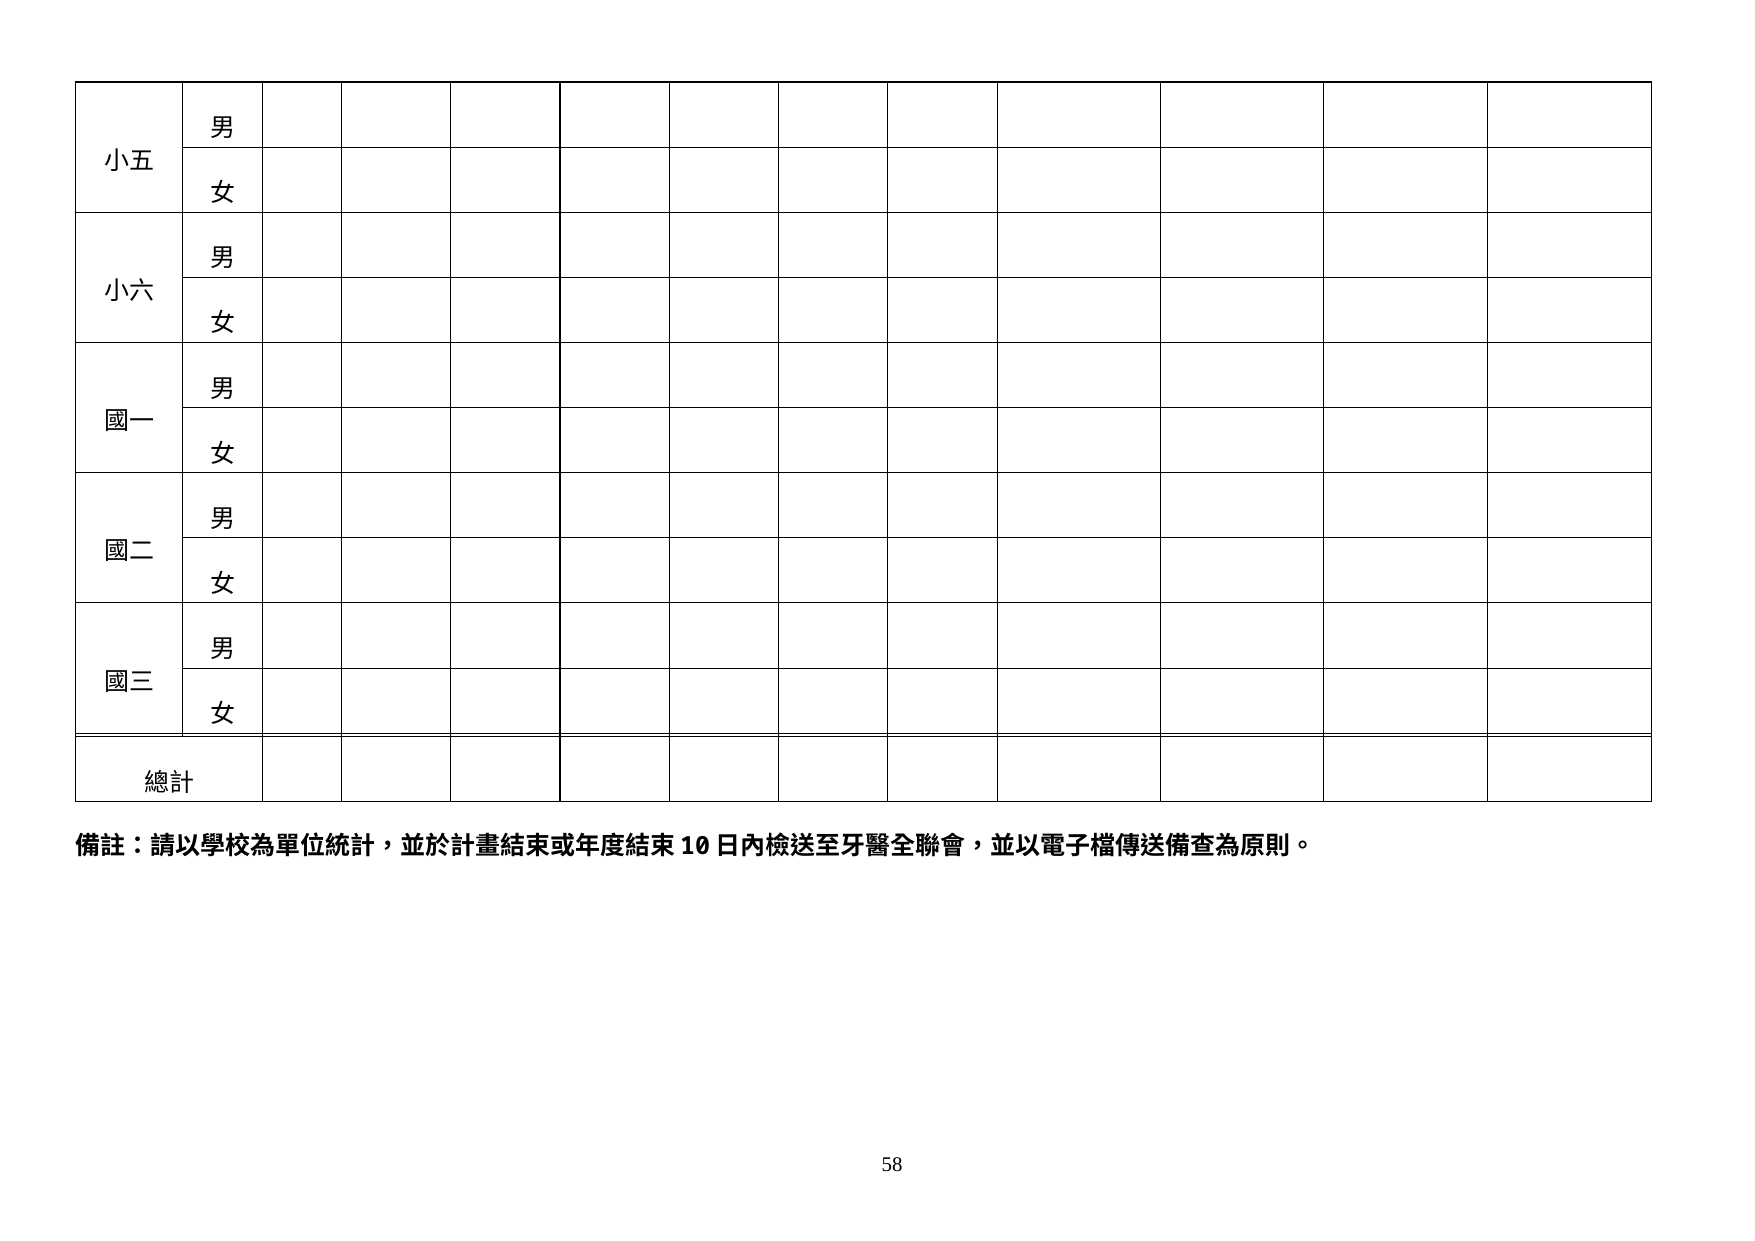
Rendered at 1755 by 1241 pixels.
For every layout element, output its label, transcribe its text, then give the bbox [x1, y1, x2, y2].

table_cell [263, 213, 341, 277]
table_cell [1488, 148, 1651, 212]
table_cell [451, 669, 559, 732]
table_cell [779, 343, 887, 407]
table_cell [263, 538, 341, 602]
table_cell [888, 669, 997, 732]
table_cell [998, 737, 1160, 801]
table_cell [1161, 603, 1323, 667]
table_cell [1161, 408, 1323, 472]
table_cell [1161, 213, 1323, 277]
table_cell [1161, 737, 1323, 801]
table_cell [342, 83, 450, 147]
table_cell 女 [183, 669, 262, 732]
table_cell [1161, 148, 1323, 212]
table_cell [998, 538, 1160, 602]
table_cell [779, 278, 887, 342]
table_cell 男 [183, 83, 262, 147]
table_cell [263, 737, 341, 801]
table_cell 男 [183, 473, 262, 537]
table_cell 國一 [76, 343, 182, 472]
table_cell [998, 213, 1160, 277]
table_cell [1161, 278, 1323, 342]
table_cell [561, 473, 669, 537]
table_cell [451, 343, 559, 407]
table_cell [342, 669, 450, 732]
table_cell [263, 473, 341, 537]
table_cell 小六 [76, 213, 182, 342]
table_cell [561, 278, 669, 342]
table_cell [561, 213, 669, 277]
table_cell [1324, 343, 1487, 407]
table_cell [451, 148, 559, 212]
table_cell 男 [183, 343, 262, 407]
table_cell 國二 [76, 473, 182, 602]
table_cell [263, 83, 341, 147]
table_cell [1324, 737, 1487, 801]
table_cell [342, 148, 450, 212]
table_cell [888, 737, 997, 801]
table_cell [1488, 213, 1651, 277]
table_cell [888, 83, 997, 147]
table_cell [779, 538, 887, 602]
table_cell [670, 408, 778, 472]
table_cell [1324, 473, 1487, 537]
table_cell [670, 148, 778, 212]
table_cell [451, 473, 559, 537]
table_cell [670, 538, 778, 602]
table_cell [998, 343, 1160, 407]
table_cell [451, 213, 559, 277]
table_cell [779, 408, 887, 472]
table_cell [1161, 538, 1323, 602]
table_cell [998, 603, 1160, 667]
table_cell [998, 148, 1160, 212]
table_cell [561, 737, 669, 801]
table_cell [263, 408, 341, 472]
table_cell [998, 669, 1160, 732]
table_cell 女 [183, 408, 262, 472]
table_cell [888, 343, 997, 407]
table_cell [561, 83, 669, 147]
table_cell [779, 83, 887, 147]
table_cell 女 [183, 538, 262, 602]
table_cell [1324, 603, 1487, 667]
table_cell [451, 278, 559, 342]
table_cell [342, 603, 450, 667]
table_cell [670, 473, 778, 537]
table_cell [998, 83, 1160, 147]
table_cell [1324, 278, 1487, 342]
table_cell [342, 278, 450, 342]
table_cell [779, 148, 887, 212]
table_cell 女 [183, 278, 262, 342]
table_cell [342, 538, 450, 602]
table_cell [263, 669, 341, 732]
table_cell [1324, 213, 1487, 277]
table_cell [263, 343, 341, 407]
table_cell [998, 408, 1160, 472]
table_cell [561, 669, 669, 732]
table_cell [342, 408, 450, 472]
table_cell [342, 473, 450, 537]
table_cell [1488, 538, 1651, 602]
table_cell [561, 538, 669, 602]
table_cell [888, 538, 997, 602]
table_cell [779, 669, 887, 732]
table_cell 男 [183, 213, 262, 277]
table_cell [779, 603, 887, 667]
table_cell [888, 473, 997, 537]
table_cell [1488, 737, 1651, 801]
table_cell [1324, 669, 1487, 732]
table_cell [451, 603, 559, 667]
table_cell [263, 278, 341, 342]
table_cell [888, 278, 997, 342]
table_cell [670, 603, 778, 667]
table_cell [263, 148, 341, 212]
table_cell [888, 603, 997, 667]
table_cell [670, 737, 778, 801]
table_cell [779, 213, 887, 277]
table_cell [263, 603, 341, 667]
table_cell [1488, 603, 1651, 667]
table_cell [561, 603, 669, 667]
table_cell [561, 343, 669, 407]
table_cell [451, 538, 559, 602]
table_cell [1161, 83, 1323, 147]
table_cell 男 [183, 603, 262, 667]
table_cell [1324, 83, 1487, 147]
table_cell [888, 148, 997, 212]
table_cell 國三 [76, 603, 182, 732]
table_cell [888, 213, 997, 277]
table_cell [670, 213, 778, 277]
table_cell [342, 737, 450, 801]
table_cell [670, 343, 778, 407]
table_cell [1161, 343, 1323, 407]
table_cell 總計 [76, 737, 262, 801]
table_cell [1324, 408, 1487, 472]
table_cell [1488, 669, 1651, 732]
table_cell [1488, 278, 1651, 342]
table_cell [998, 278, 1160, 342]
table_cell [1488, 408, 1651, 472]
table_cell [451, 408, 559, 472]
table_cell [1324, 538, 1487, 602]
table_cell [779, 473, 887, 537]
table_cell [670, 669, 778, 732]
table_cell [451, 83, 559, 147]
table_cell [342, 213, 450, 277]
table_cell 女 [183, 148, 262, 212]
table_cell [779, 737, 887, 801]
table_cell [888, 408, 997, 472]
table_cell [561, 148, 669, 212]
table_cell [1488, 343, 1651, 407]
table_cell [561, 408, 669, 472]
text 備註：請以學校為單位統計，並於計畫結束或年度結束10日內檢送至牙醫全聯會，並以電子檔傳送備查為原則。 [14, 802, 1754, 865]
table_cell [670, 278, 778, 342]
table_cell [1161, 473, 1323, 537]
table_cell [342, 343, 450, 407]
table_cell [1488, 473, 1651, 537]
table_cell [451, 737, 559, 801]
table_cell [1488, 83, 1651, 147]
table_cell [998, 473, 1160, 537]
table_cell [670, 83, 778, 147]
table_cell [1324, 148, 1487, 212]
table_cell 小五 [76, 83, 182, 212]
table_cell [1161, 669, 1323, 732]
